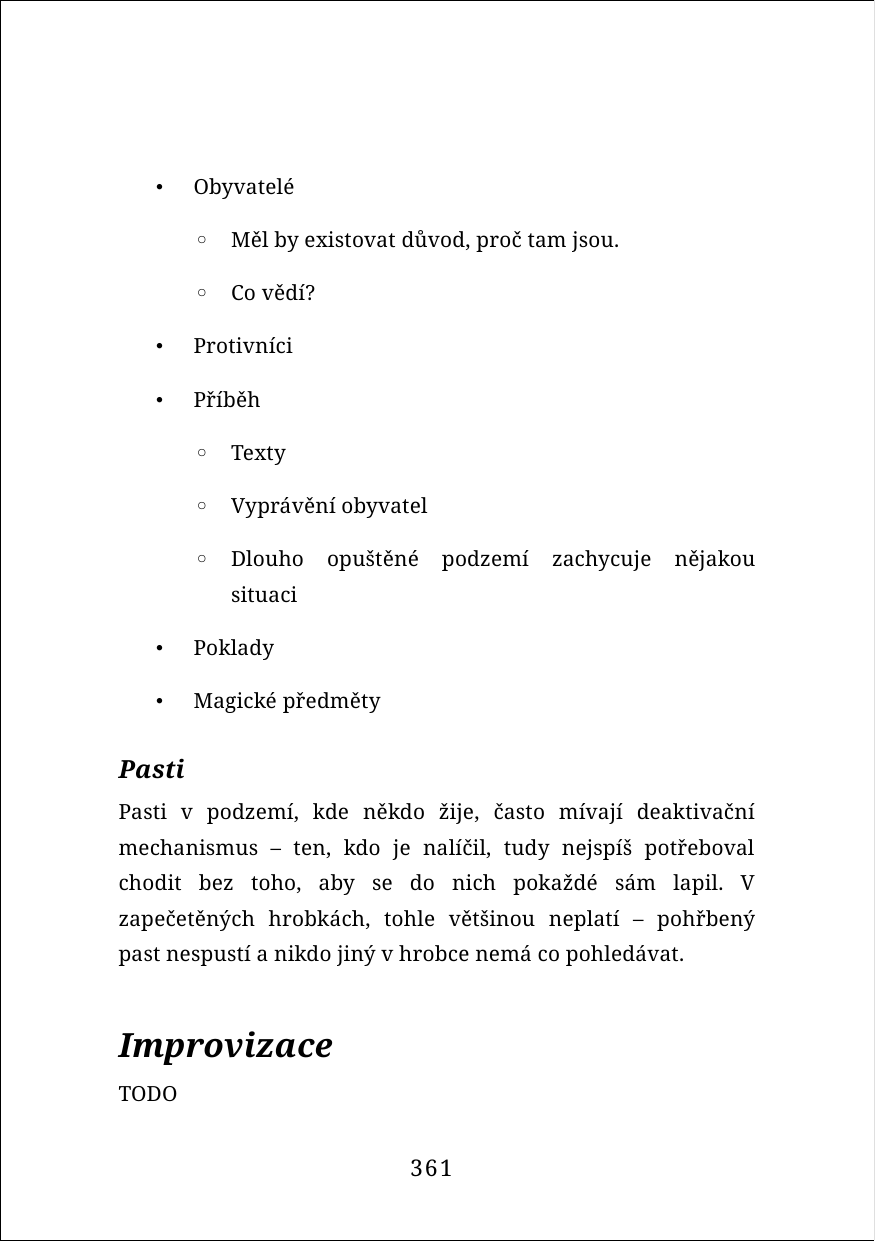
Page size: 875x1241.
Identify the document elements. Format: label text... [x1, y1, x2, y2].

list Protivníci [156, 331, 756, 360]
subtitle Improvizace [118, 1022, 756, 1067]
list Poklady [156, 633, 756, 662]
list Vyprávění obyvatel [193, 491, 756, 519]
list Příběh [156, 385, 756, 413]
list Magické předměty [156, 686, 756, 715]
text Pasti v podzemí, kde někdo žije, často mívají deaktivační mechanismus – ten, kdo je nalíčil, tudy nejspíš potřeboval chodit bez toho, aby se do nich pokaždé sám lapil. V zapečetěných hrobkách, tohle většinou neplatí – pohřbený past nespustí a nikdo jiný v hrobce nemá co pohledávat. [118, 797, 756, 968]
list Měl by existovat důvod, proč tam jsou. [193, 225, 756, 253]
list Texty [193, 438, 756, 466]
text TODO [118, 1079, 756, 1108]
list Dlouho opuštěné podzemí zachycuje nějakou situaci [193, 544, 756, 608]
list Obyvatelé [156, 172, 756, 200]
list Co vědí? [193, 278, 756, 307]
subtitle Pasti [118, 751, 756, 785]
